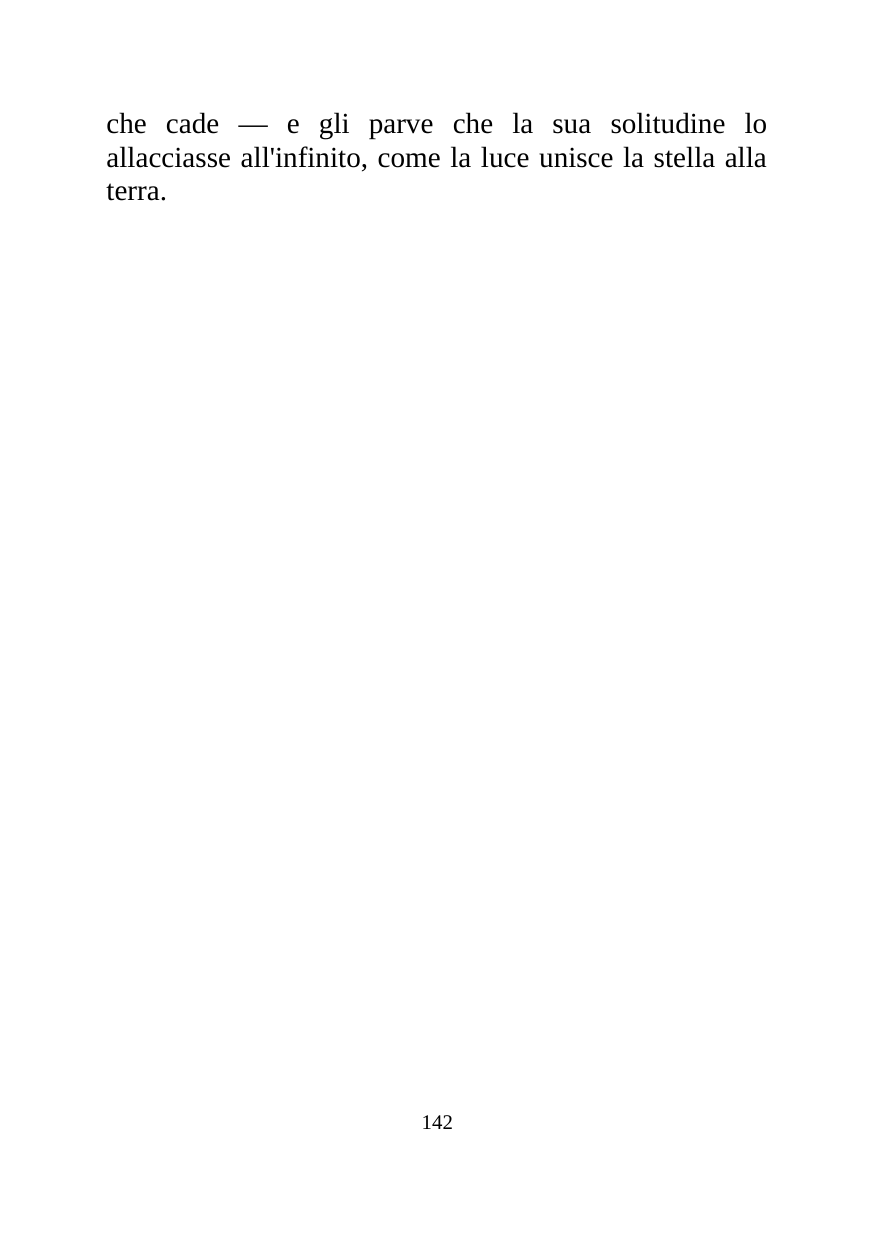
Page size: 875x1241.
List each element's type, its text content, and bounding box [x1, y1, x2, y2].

text che cade — e gli parve che la sua solitudine lo allacciasse all'infinito, come la luce unisce la stella alla terra. [106, 106, 768, 207]
